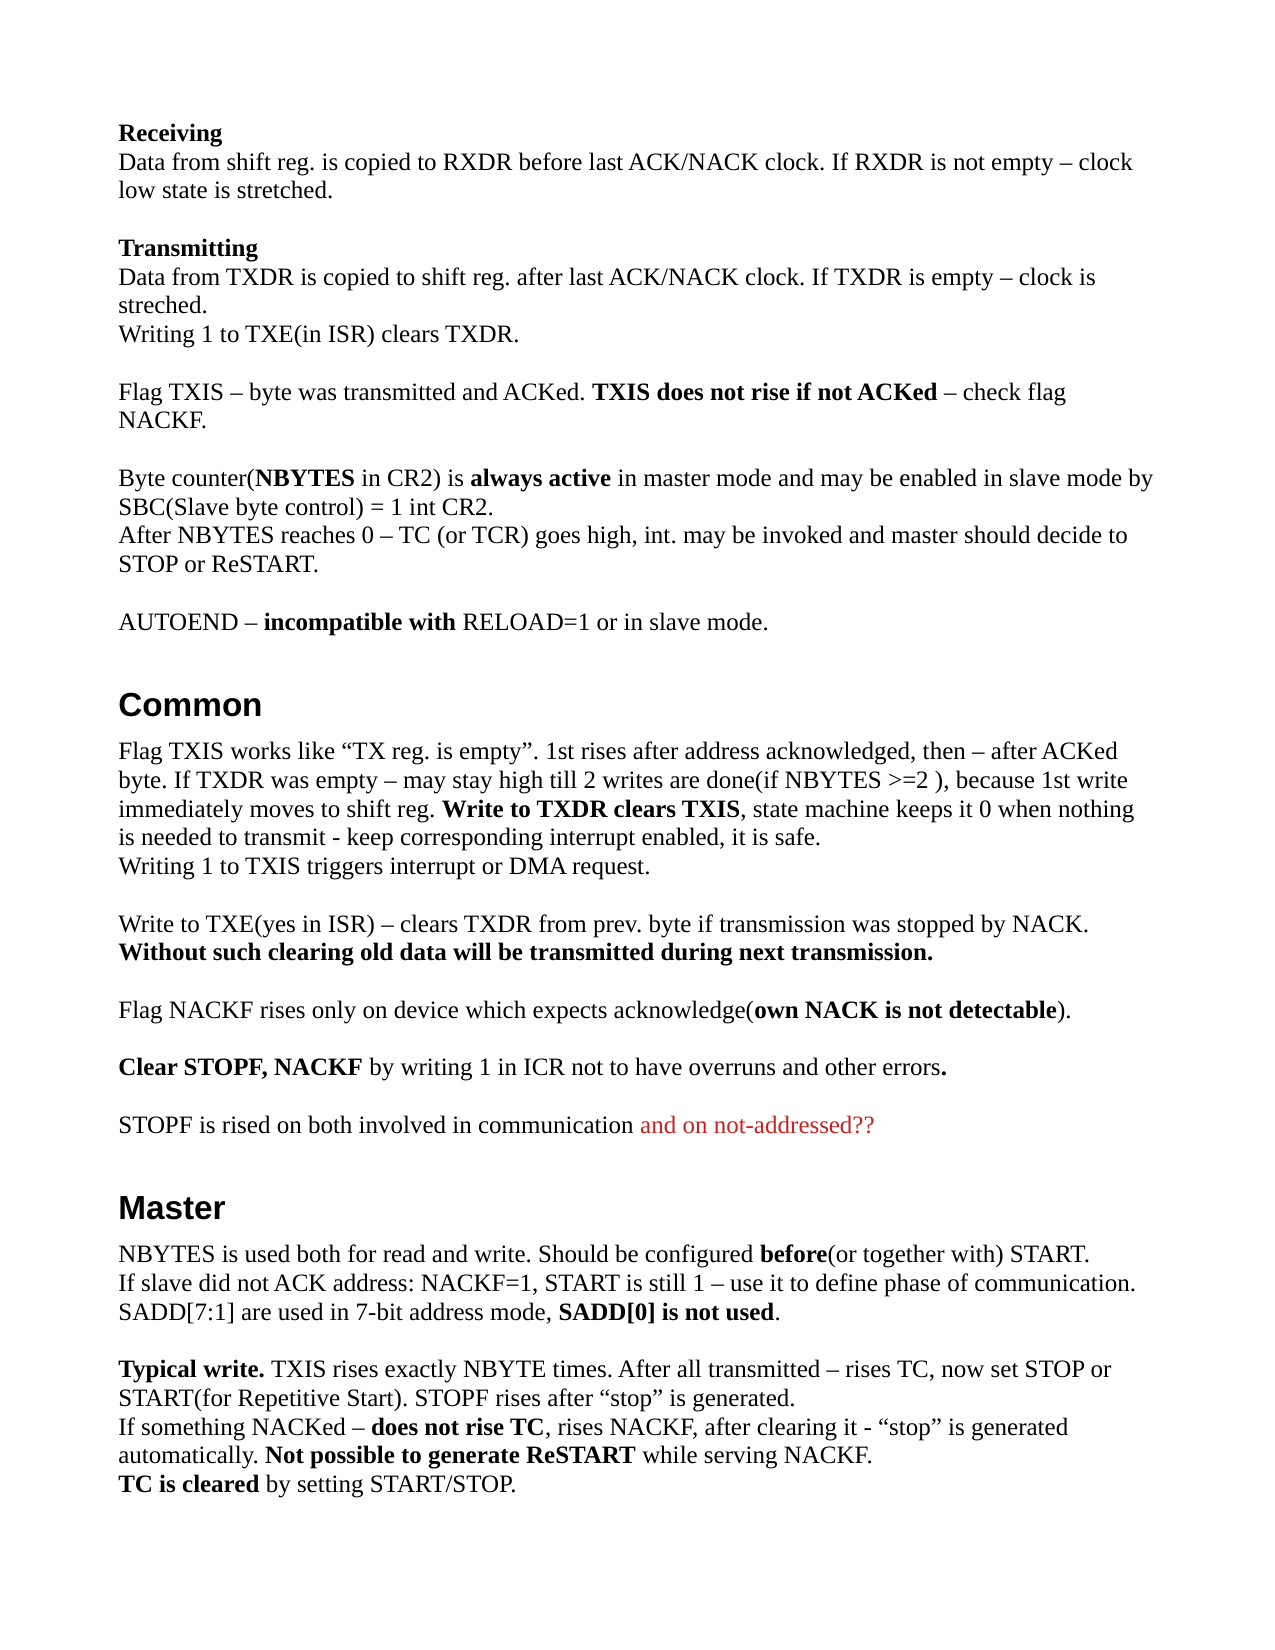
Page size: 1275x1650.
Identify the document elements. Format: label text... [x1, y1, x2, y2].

text If something NACKed – does not rise TC, rises NACKF, after clearing it - “stop” is generated automatically. Not possible to generate ReSTART while serving NACKF. [118, 1412, 1157, 1469]
text Flag NACKF rises only on device which expects acknowledge(own NACK is not detectable). [118, 995, 1157, 1024]
subtitle Master [118, 1188, 1157, 1227]
text Typical write. TXIS rises exactly NBYTE times. After all transmitted – rises TC, now set STOP or START(for Repetitive Start). STOPF rises after “stop” is generated. [118, 1354, 1157, 1412]
text Receiving [118, 118, 1157, 147]
text Writing 1 to TXIS triggers interrupt or DMA request. [118, 851, 1157, 880]
text Flag TXIS – byte was transmitted and ACKed. TXIS does not rise if not ACKed – check flag NACKF. [118, 377, 1157, 434]
text Flag TXIS works like “TX reg. is empty”. 1st rises after address acknowledged, then – after ACKed byte. If TXDR was empty – may stay high till 2 writes are done(if NBYTES >=2 ), because 1st write immediately moves to shift reg. Write to TXDR clears TXIS, state machine keeps it 0 when nothing is needed to transmit - keep corresponding interrupt enabled, it is safe. [118, 736, 1157, 851]
text AUTOEND – incompatible with RELOAD=1 or in slave mode. [118, 607, 1157, 636]
text TC is cleared by setting START/STOP. [118, 1469, 1157, 1498]
text If slave did not ACK address: NACKF=1, START is still 1 – use it to define phase of communication. [118, 1268, 1157, 1297]
text Data from shift reg. is copied to RXDR before last ACK/NACK clock. If RXDR is not empty – clock low state is stretched. [118, 147, 1157, 204]
text SADD[7:1] are used in 7-bit address mode, SADD[0] is not used. [118, 1297, 1157, 1325]
text Data from TXDR is copied to shift reg. after last ACK/NACK clock. If TXDR is empty – clock is streched. [118, 262, 1157, 319]
subtitle Common [118, 685, 1157, 724]
text After NBYTES reaches 0 – TC (or TCR) goes high, int. may be invoked and master should decide to STOP or ReSTART. [118, 521, 1157, 578]
text Transmitting [118, 233, 1157, 262]
text Clear STOPF, NACKF by writing 1 in ICR not to have overruns and other errors. [118, 1052, 1157, 1081]
text STOPF is rised on both involved in communication and on not-addressed?? [118, 1110, 1157, 1139]
text NBYTES is used both for read and write. Should be configured before(or together with) START. [118, 1239, 1157, 1268]
text Write to TXE(yes in ISR) – clears TXDR from prev. byte if transmission was stopped by NACK. Without such clearing old data will be transmitted during next transmission. [118, 909, 1157, 966]
text Byte counter(NBYTES in CR2) is always active in master mode and may be enabled in slave mode by SBC(Slave byte control) = 1 int CR2. [118, 463, 1157, 521]
text Writing 1 to TXE(in ISR) clears TXDR. [118, 319, 1157, 348]
